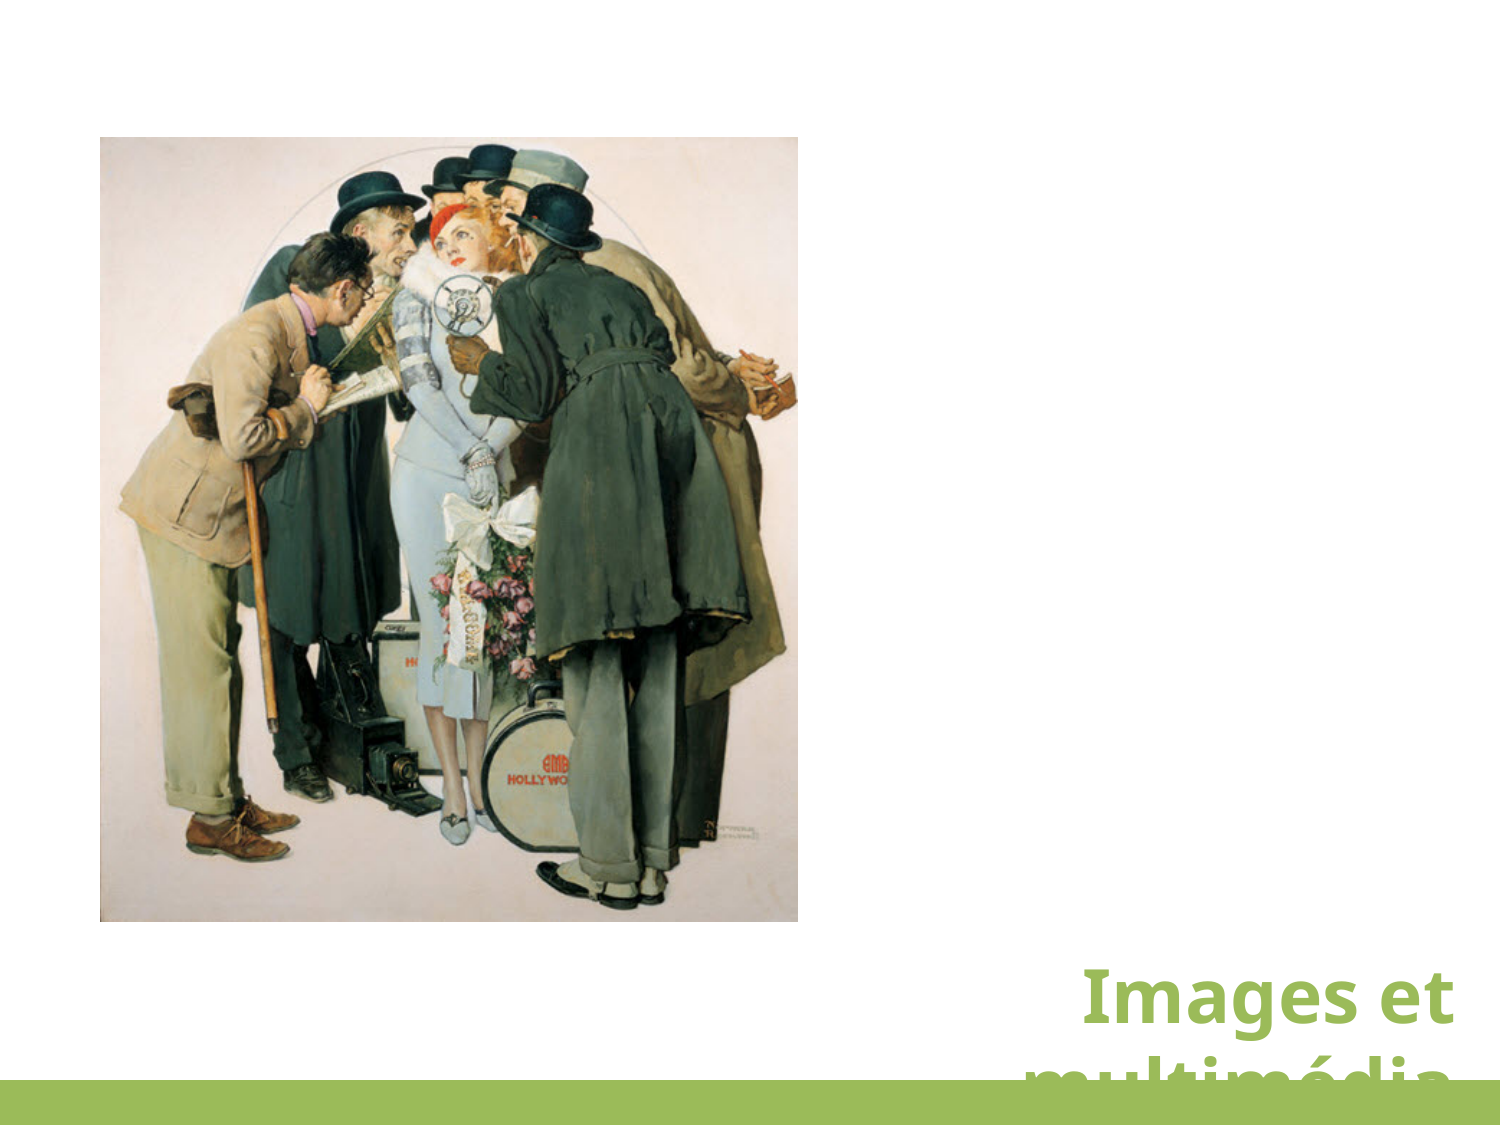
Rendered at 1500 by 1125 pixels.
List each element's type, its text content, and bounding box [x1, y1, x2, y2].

picture [100, 137, 798, 922]
text_box Images et multimédia [702, 940, 1471, 1082]
text_box [0, 1082, 1500, 1125]
